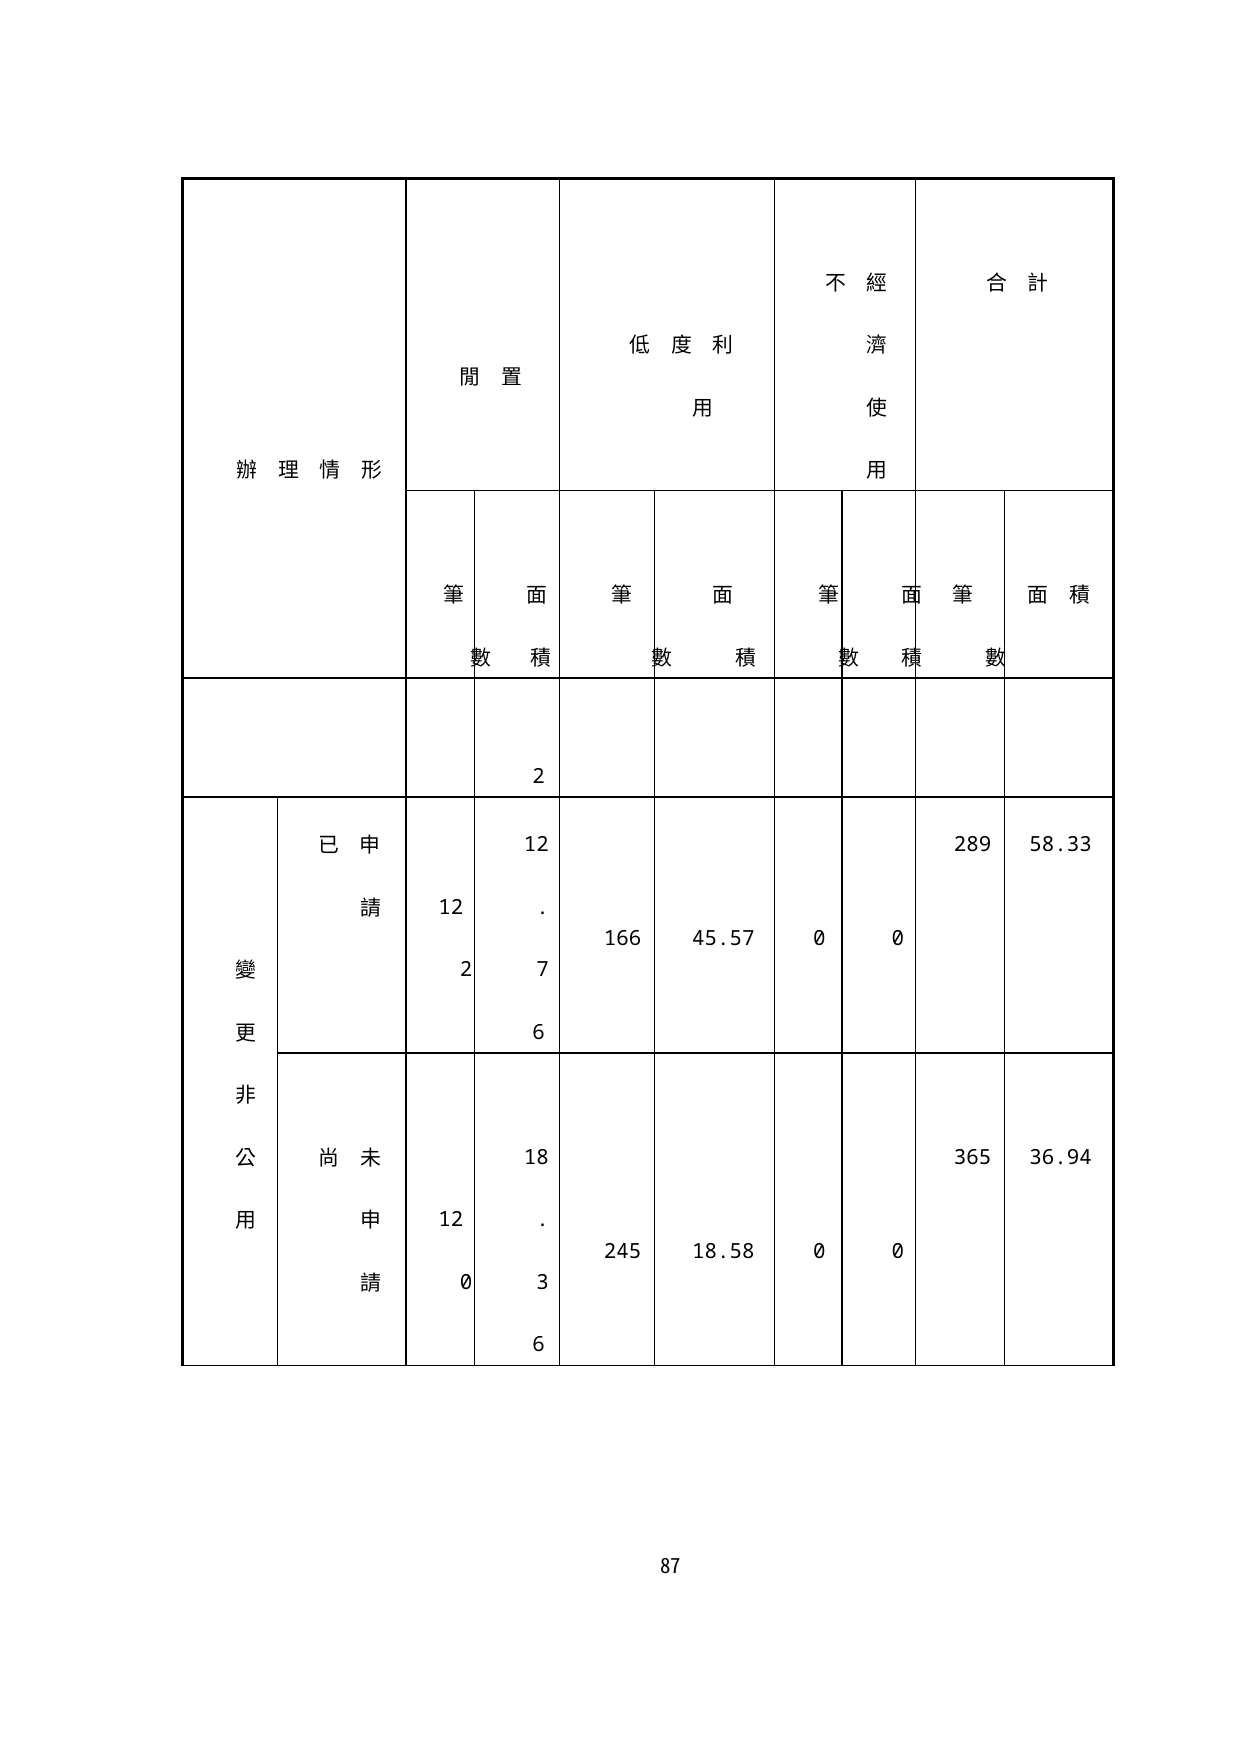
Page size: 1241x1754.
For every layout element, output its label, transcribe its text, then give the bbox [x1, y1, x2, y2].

table_cell 0 [843, 1054, 915, 1365]
table_cell 已申請 [278, 798, 405, 1052]
table_cell 36.94 [1005, 1054, 1112, 1365]
table_cell [184, 679, 405, 796]
table_cell 245 [560, 1054, 654, 1365]
table_cell 12.76 [475, 798, 559, 1052]
table_cell 365 [916, 1054, 1004, 1365]
table_cell 45.57 [655, 798, 774, 1052]
table_cell [407, 679, 474, 796]
table_cell [655, 679, 774, 796]
table_cell 289 [916, 798, 1004, 1052]
table_cell 0 [843, 798, 915, 1052]
table_cell 筆數 [916, 491, 1004, 677]
table_cell 18.58 [655, 1054, 774, 1365]
table_cell 筆數 [407, 491, 474, 677]
table_header 低度利用 [560, 180, 774, 490]
table_cell 18.36 [475, 1054, 559, 1365]
table_cell 2 [475, 679, 559, 796]
table_cell [916, 679, 1004, 796]
table_cell 筆數 [775, 491, 841, 677]
table_cell 面積 [475, 491, 559, 677]
table_header 不經濟使用 [775, 180, 915, 490]
table_cell 120 [407, 1054, 474, 1365]
table_cell [775, 679, 841, 796]
table_cell [560, 679, 654, 796]
table_cell 面積 [1005, 491, 1112, 677]
table_cell 筆數 [560, 491, 654, 677]
table_cell 面積 [655, 491, 774, 677]
table_cell [843, 679, 915, 796]
table_cell 0 [775, 1054, 841, 1365]
table_header 辦理情形 [184, 180, 405, 677]
table_header 合計 [916, 180, 1112, 490]
table_cell 尚未申請 [278, 1054, 405, 1365]
table_cell 58.33 [1005, 798, 1112, 1052]
table_cell [1005, 679, 1112, 796]
table_cell 0 [775, 798, 841, 1052]
table_cell 變更非公用 [184, 798, 277, 1365]
table_cell 122 [407, 798, 474, 1052]
table_header 閒置 [407, 180, 559, 490]
table_cell 面積 [843, 491, 915, 677]
table_cell 166 [560, 798, 654, 1052]
